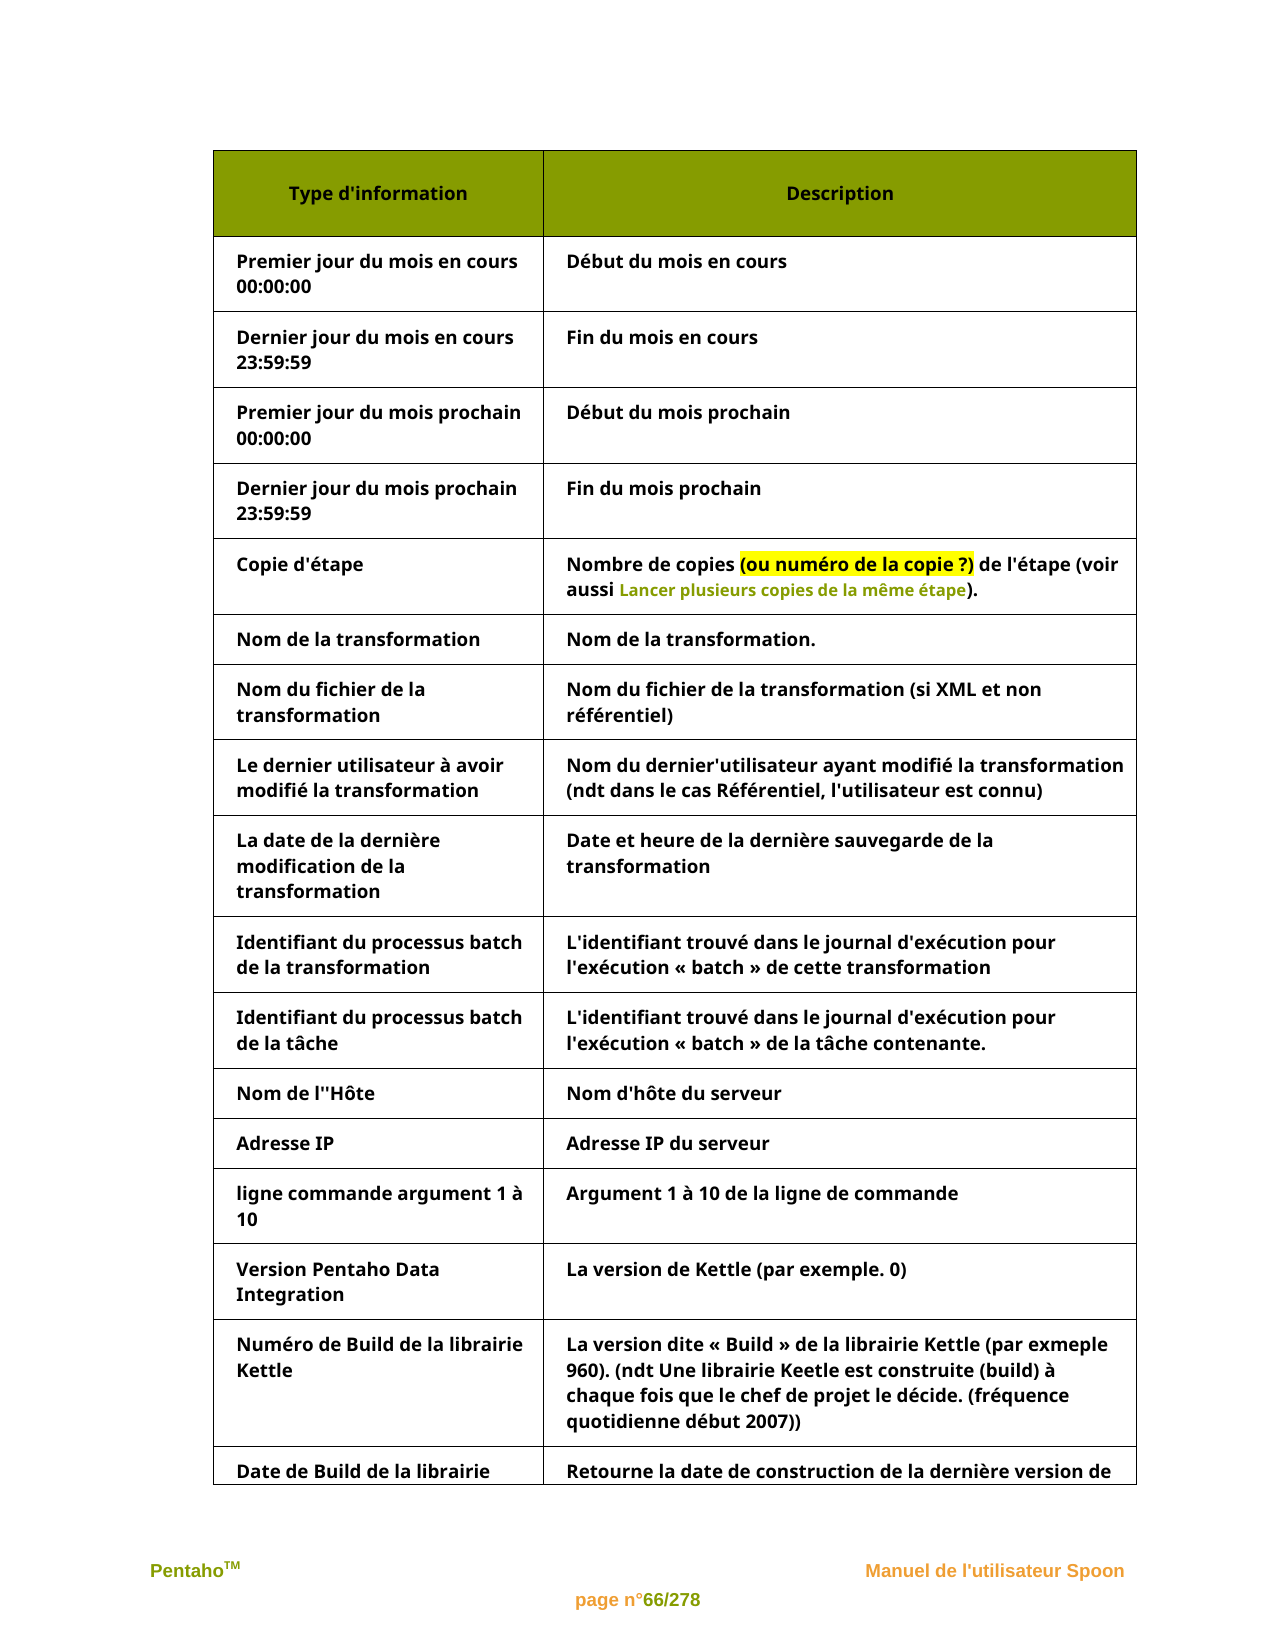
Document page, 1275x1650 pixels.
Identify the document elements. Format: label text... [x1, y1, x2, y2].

table_cell Argument 1 à 10 de la ligne de commande [544, 1169, 1136, 1243]
table_cell Nom de la transformation [214, 615, 543, 664]
table_cell La version de Kettle (par exemple. 0) [544, 1244, 1136, 1319]
table_cell Date de Build de la librairie [214, 1447, 543, 1484]
table_cell Premier jour du mois prochain 00:00:00 [214, 388, 543, 462]
table_cell Nom du fichier de la transformation [214, 665, 543, 739]
table_cell Le dernier utilisateur à avoir modifié la transformation [214, 740, 543, 815]
table_cell Retourne la date de construction de la dernière version de [544, 1447, 1136, 1484]
table_cell La date de la dernière modification de la transformation [214, 816, 543, 916]
table_cell Nom de l''Hôte [214, 1069, 543, 1117]
table_cell Premier jour du mois en cours 00:00:00 [214, 237, 543, 311]
table_cell Nom d'hôte du serveur [544, 1069, 1136, 1117]
table_cell Dernier jour du mois prochain 23:59:59 [214, 464, 543, 538]
table_cell Fin du mois prochain [544, 464, 1136, 538]
table_cell La version dite « Build » de la librairie Kettle (par exmeple 960). (ndt Une librairie Keetle est construite (build) à chaque fois que le chef de projet le décide. (fréquence quotidienne début 2007)) [544, 1320, 1136, 1446]
table_cell L'identifiant trouvé dans le journal d'exécution pour l'exécution « batch » de la tâche contenante. [544, 993, 1136, 1067]
table_cell Nom de la transformation. [544, 615, 1136, 664]
table_cell L'identifiant trouvé dans le journal d'exécution pour l'exécution « batch » de cette transformation [544, 917, 1136, 992]
table_cell Adresse IP du serveur [544, 1119, 1136, 1168]
table_cell Fin du mois en cours [544, 312, 1136, 387]
table_cell Date et heure de la dernière sauvegarde de la transformation [544, 816, 1136, 916]
table_cell Version Pentaho Data Integration [214, 1244, 543, 1319]
table_cell Début du mois en cours [544, 237, 1136, 311]
table_cell Adresse IP [214, 1119, 543, 1168]
table_cell Numéro de Build de la librairie Kettle [214, 1320, 543, 1446]
table_cell Identifiant du processus batch de la transformation [214, 917, 543, 992]
table_cell Copie d'étape [214, 539, 543, 614]
table_cell Dernier jour du mois en cours 23:59:59 [214, 312, 543, 387]
table_cell Début du mois prochain [544, 388, 1136, 462]
table_cell Nombre de copies (ou numéro de la copie ?) de l'étape (voir aussi Lancer plusieurs copies de la même étape). [544, 539, 1136, 614]
table_cell Nom du fichier de la transformation (si XML et non référentiel) [544, 665, 1136, 739]
table_cell ligne commande argument 1 à 10 [214, 1169, 543, 1243]
table_header Type d'information [214, 151, 543, 236]
table_cell Identifiant du processus batch de la tâche [214, 993, 543, 1067]
table_header Description [544, 151, 1136, 236]
table_cell Nom du dernier'utilisateur ayant modifié la transformation (ndt dans le cas Référentiel, l'utilisateur est connu) [544, 740, 1136, 815]
